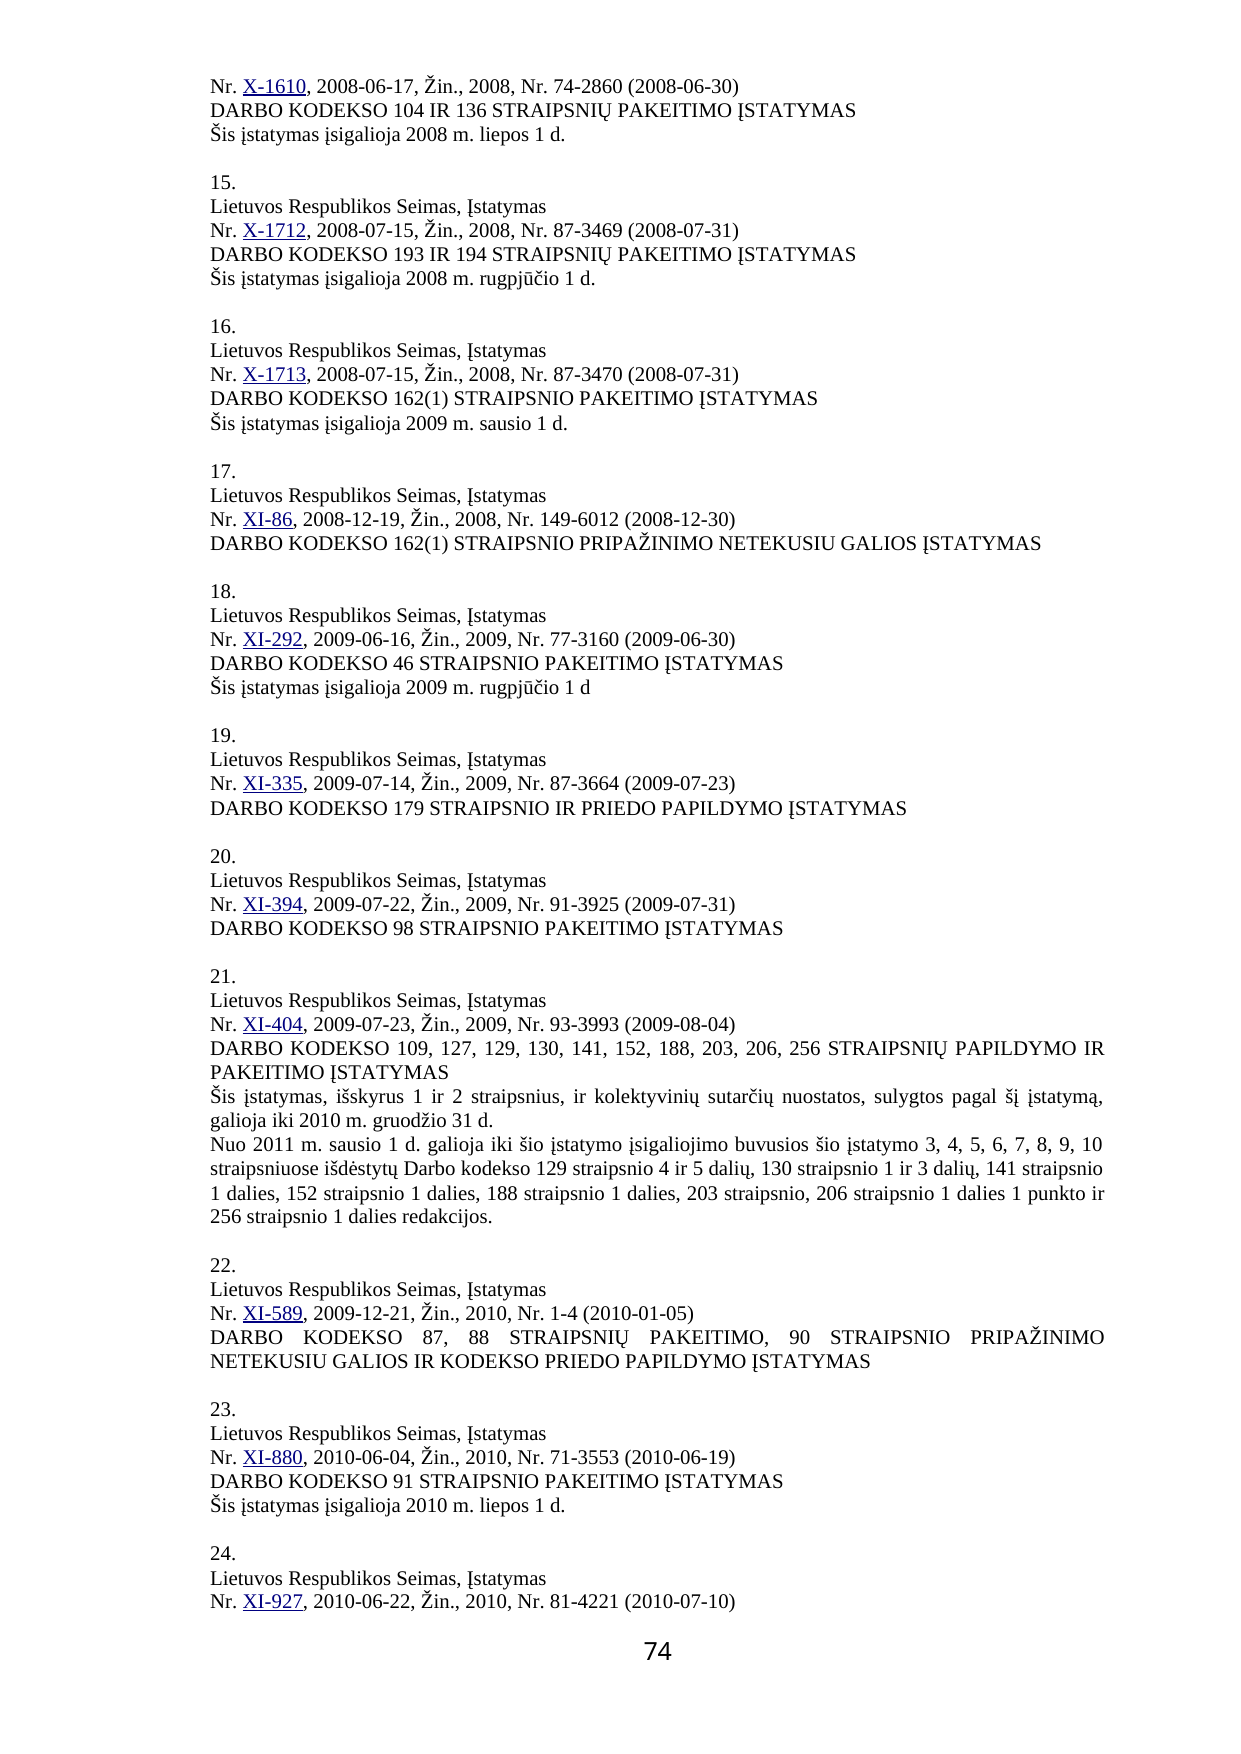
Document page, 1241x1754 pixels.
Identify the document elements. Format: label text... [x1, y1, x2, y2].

text DARBO KODEKSO 162(1) STRAIPSNIO PRIPAŽINIMO NETEKUSIU GALIOS ĮSTATYMAS [210, 531, 1106, 555]
text DARBO KODEKSO 193 IR 194 STRAIPSNIŲ PAKEITIMO ĮSTATYMAS [210, 242, 1106, 266]
text Nuo 2011 m. sausio 1 d. galioja iki šio įstatymo įsigaliojimo buvusios šio įstatymo 3, 4, 5, 6, 7, 8, 9, 10 straipsniuose išdėstytų Darbo kodekso 129 straipsnio 4 ir 5 dalių, 130 straipsnio 1 ir 3 dalių, 141 straipsnio 1 dalies, 152 straipsnio 1 dalies, 188 straipsnio 1 dalies, 203 straipsnio, 206 straipsnio 1 dalies 1 punkto ir 256 straipsnio 1 dalies redakcijos. [210, 1132, 1106, 1228]
text Lietuvos Respublikos Seimas, Įstatymas [210, 747, 1106, 771]
text 20. [210, 843, 1106, 868]
text DARBO KODEKSO 87, 88 STRAIPSNIŲ PAKEITIMO, 90 STRAIPSNIO PRIPAŽINIMO NETEKUSIU GALIOS IR KODEKSO PRIEDO PAPILDYMO ĮSTATYMAS [210, 1325, 1106, 1373]
text 16. [210, 314, 1106, 338]
text 15. [210, 170, 1106, 194]
text Nr. XI-335, 2009-07-14, Žin., 2009, Nr. 87-3664 (2009-07-23) [210, 771, 1106, 795]
text 22. [210, 1253, 1106, 1277]
text Lietuvos Respublikos Seimas, Įstatymas [210, 194, 1106, 218]
text DARBO KODEKSO 179 STRAIPSNIO IR PRIEDO PAPILDYMO ĮSTATYMAS [210, 795, 1106, 819]
text DARBO KODEKSO 91 STRAIPSNIO PAKEITIMO ĮSTATYMAS [210, 1469, 1106, 1493]
text DARBO KODEKSO 162(1) STRAIPSNIO PAKEITIMO ĮSTATYMAS [210, 386, 1106, 410]
text DARBO KODEKSO 109, 127, 129, 130, 141, 152, 188, 203, 206, 256 STRAIPSNIŲ PAPILDYMO IR PAKEITIMO ĮSTATYMAS [210, 1036, 1106, 1084]
text 24. [210, 1541, 1106, 1565]
text Nr. XI-292, 2009-06-16, Žin., 2009, Nr. 77-3160 (2009-06-30) [210, 627, 1106, 651]
text DARBO KODEKSO 46 STRAIPSNIO PAKEITIMO ĮSTATYMAS [210, 651, 1106, 675]
text Lietuvos Respublikos Seimas, Įstatymas [210, 483, 1106, 507]
text Nr. XI-880, 2010-06-04, Žin., 2010, Nr. 71-3553 (2010-06-19) [210, 1445, 1106, 1469]
text Nr. X-1712, 2008-07-15, Žin., 2008, Nr. 87-3469 (2008-07-31) [210, 218, 1106, 242]
text Nr. XI-404, 2009-07-23, Žin., 2009, Nr. 93-3993 (2009-08-04) [210, 1012, 1106, 1036]
text Lietuvos Respublikos Seimas, Įstatymas [210, 1277, 1106, 1301]
text Šis įstatymas įsigalioja 2010 m. liepos 1 d. [210, 1493, 1106, 1517]
text DARBO KODEKSO 104 IR 136 STRAIPSNIŲ PAKEITIMO ĮSTATYMAS [210, 98, 1106, 122]
text Šis įstatymas įsigalioja 2008 m. rugpjūčio 1 d. [210, 266, 1106, 290]
text Nr. XI-86, 2008-12-19, Žin., 2008, Nr. 149-6012 (2008-12-30) [210, 507, 1106, 531]
text 19. [210, 723, 1106, 747]
text Šis įstatymas įsigalioja 2009 m. sausio 1 d. [210, 410, 1106, 434]
text Lietuvos Respublikos Seimas, Įstatymas [210, 603, 1106, 627]
text Nr. XI-394, 2009-07-22, Žin., 2009, Nr. 91-3925 (2009-07-31) [210, 892, 1106, 916]
text Nr. X-1713, 2008-07-15, Žin., 2008, Nr. 87-3470 (2008-07-31) [210, 362, 1106, 386]
text Lietuvos Respublikos Seimas, Įstatymas [210, 1565, 1106, 1589]
text Lietuvos Respublikos Seimas, Įstatymas [210, 868, 1106, 892]
text Šis įstatymas įsigalioja 2008 m. liepos 1 d. [210, 122, 1106, 146]
text 17. [210, 458, 1106, 483]
text Lietuvos Respublikos Seimas, Įstatymas [210, 988, 1106, 1012]
text Nr. XI-927, 2010-06-22, Žin., 2010, Nr. 81-4221 (2010-07-10) [210, 1589, 1106, 1613]
text DARBO KODEKSO 98 STRAIPSNIO PAKEITIMO ĮSTATYMAS [210, 916, 1106, 940]
text 21. [210, 964, 1106, 988]
text Šis įstatymas, išskyrus 1 ir 2 straipsnius, ir kolektyvinių sutarčių nuostatos, sulygtos pagal šį įstatymą, galioja iki 2010 m. gruodžio 31 d. [210, 1084, 1106, 1132]
text Šis įstatymas įsigalioja 2009 m. rugpjūčio 1 d [210, 675, 1106, 699]
text Lietuvos Respublikos Seimas, Įstatymas [210, 1421, 1106, 1445]
text Lietuvos Respublikos Seimas, Įstatymas [210, 338, 1106, 362]
text 23. [210, 1397, 1106, 1421]
text Nr. XI-589, 2009-12-21, Žin., 2010, Nr. 1-4 (2010-01-05) [210, 1301, 1106, 1325]
text Nr. X-1610, 2008-06-17, Žin., 2008, Nr. 74-2860 (2008-06-30) [210, 73, 1106, 98]
text 18. [210, 579, 1106, 603]
